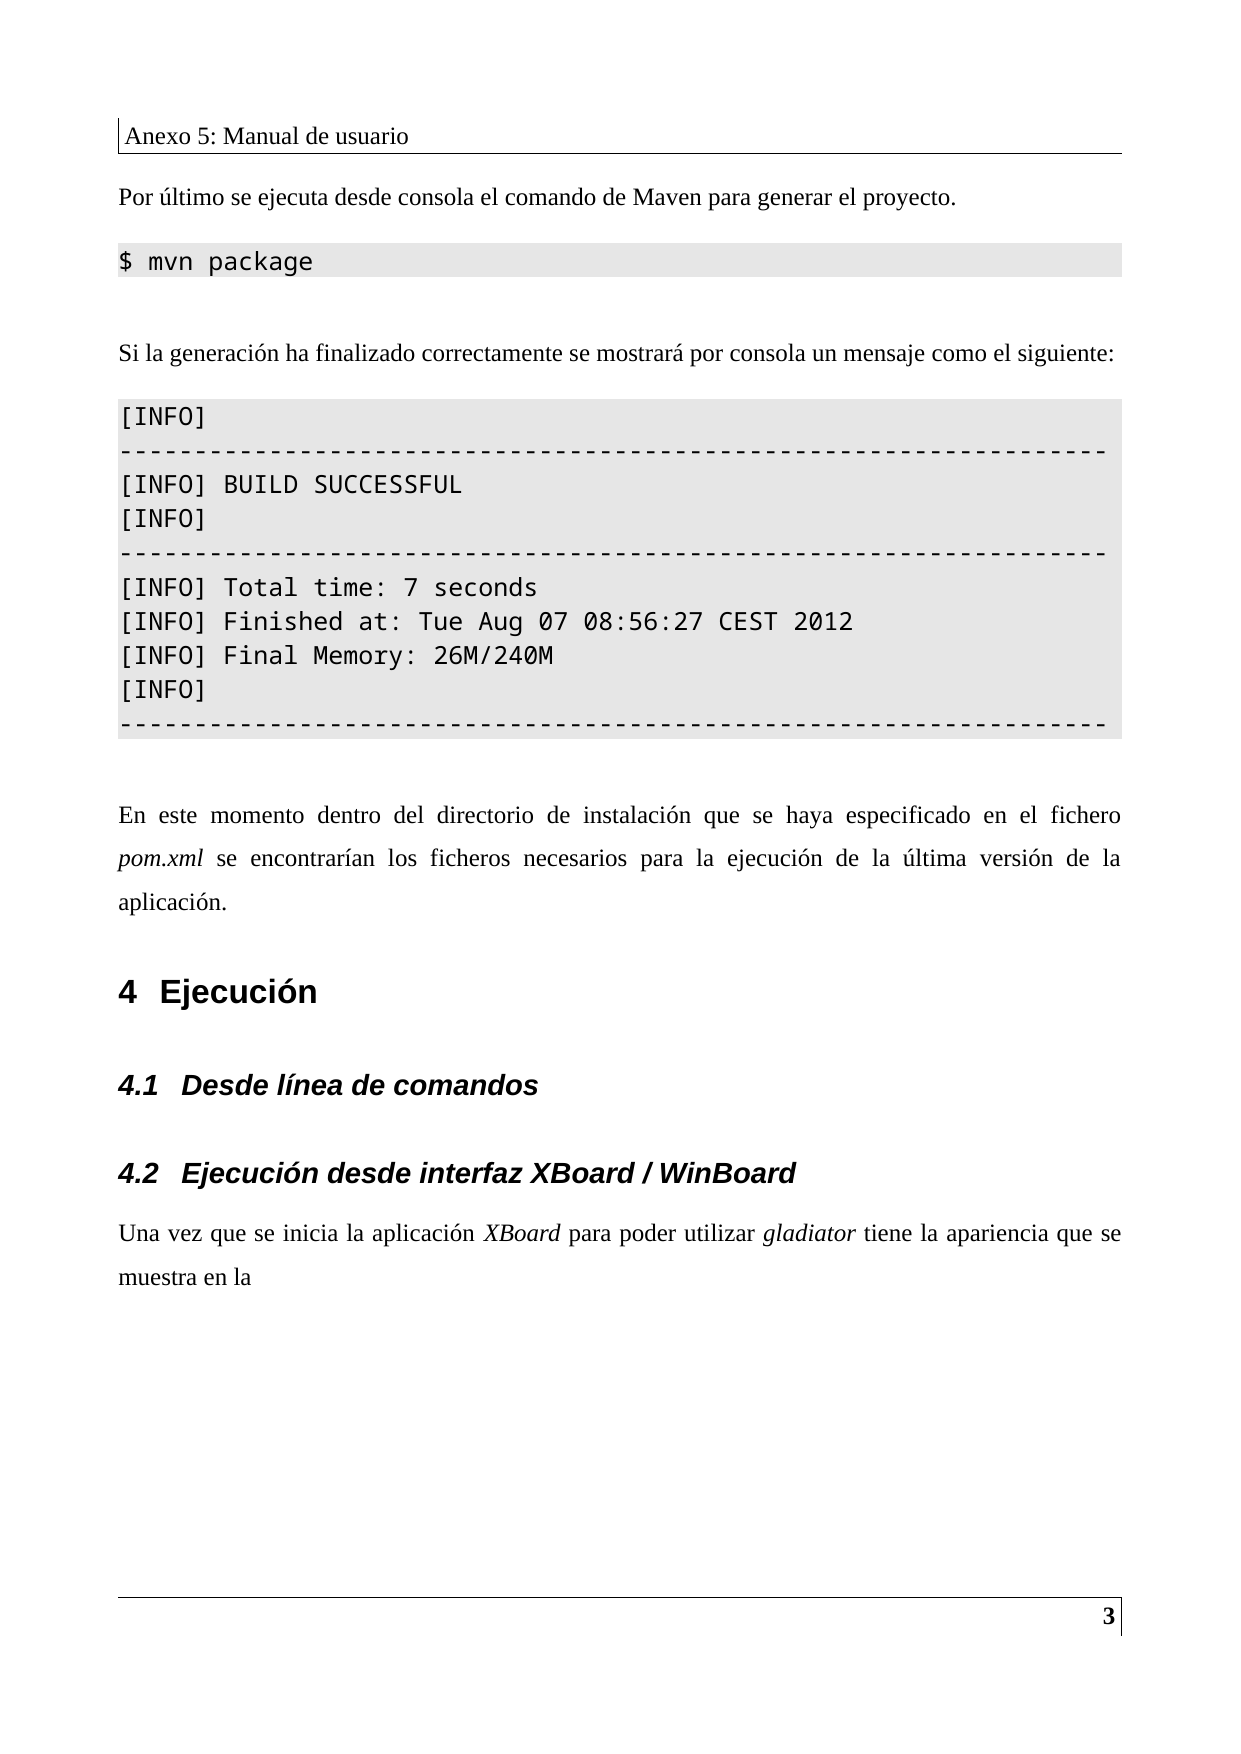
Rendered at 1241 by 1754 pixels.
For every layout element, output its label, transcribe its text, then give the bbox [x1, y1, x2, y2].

text Una vez que se inicia la aplicación XBoard para poder utilizar gladiator tiene la apariencia que se muestra en la [118, 1218, 1122, 1290]
text [INFO] Final Memory: 26M/240M [118, 637, 1122, 671]
text Si la generación ha finalizado correctamente se mostrará por consola un mensaje como el siguiente: [118, 338, 1122, 367]
text $ mvn package [118, 243, 1122, 277]
text [INFO] ------------------------------------------------------------------ [118, 399, 1122, 467]
text [INFO] BUILD SUCCESSFUL [118, 467, 1122, 501]
text [INFO] ------------------------------------------------------------------ [118, 501, 1122, 569]
subtitle Ejecución desde interfaz XBoard / WinBoard [118, 1156, 1122, 1189]
text Por último se ejecuta desde consola el comando de Maven para generar el proyecto. [118, 182, 1122, 211]
text [INFO] Total time: 7 seconds [118, 569, 1122, 603]
text En este momento dentro del directorio de instalación que se haya especificado en el fichero pom.xml se encontrarían los ficheros necesarios para la ejecución de la última versión de la aplicación. [118, 800, 1122, 915]
subtitle Ejecución [118, 972, 1122, 1011]
text [INFO] Finished at: Tue Aug 07 08:56:27 CEST 2012 [118, 603, 1122, 637]
subtitle Desde línea de comandos [118, 1068, 1122, 1101]
text [INFO] ------------------------------------------------------------------ [118, 671, 1122, 739]
